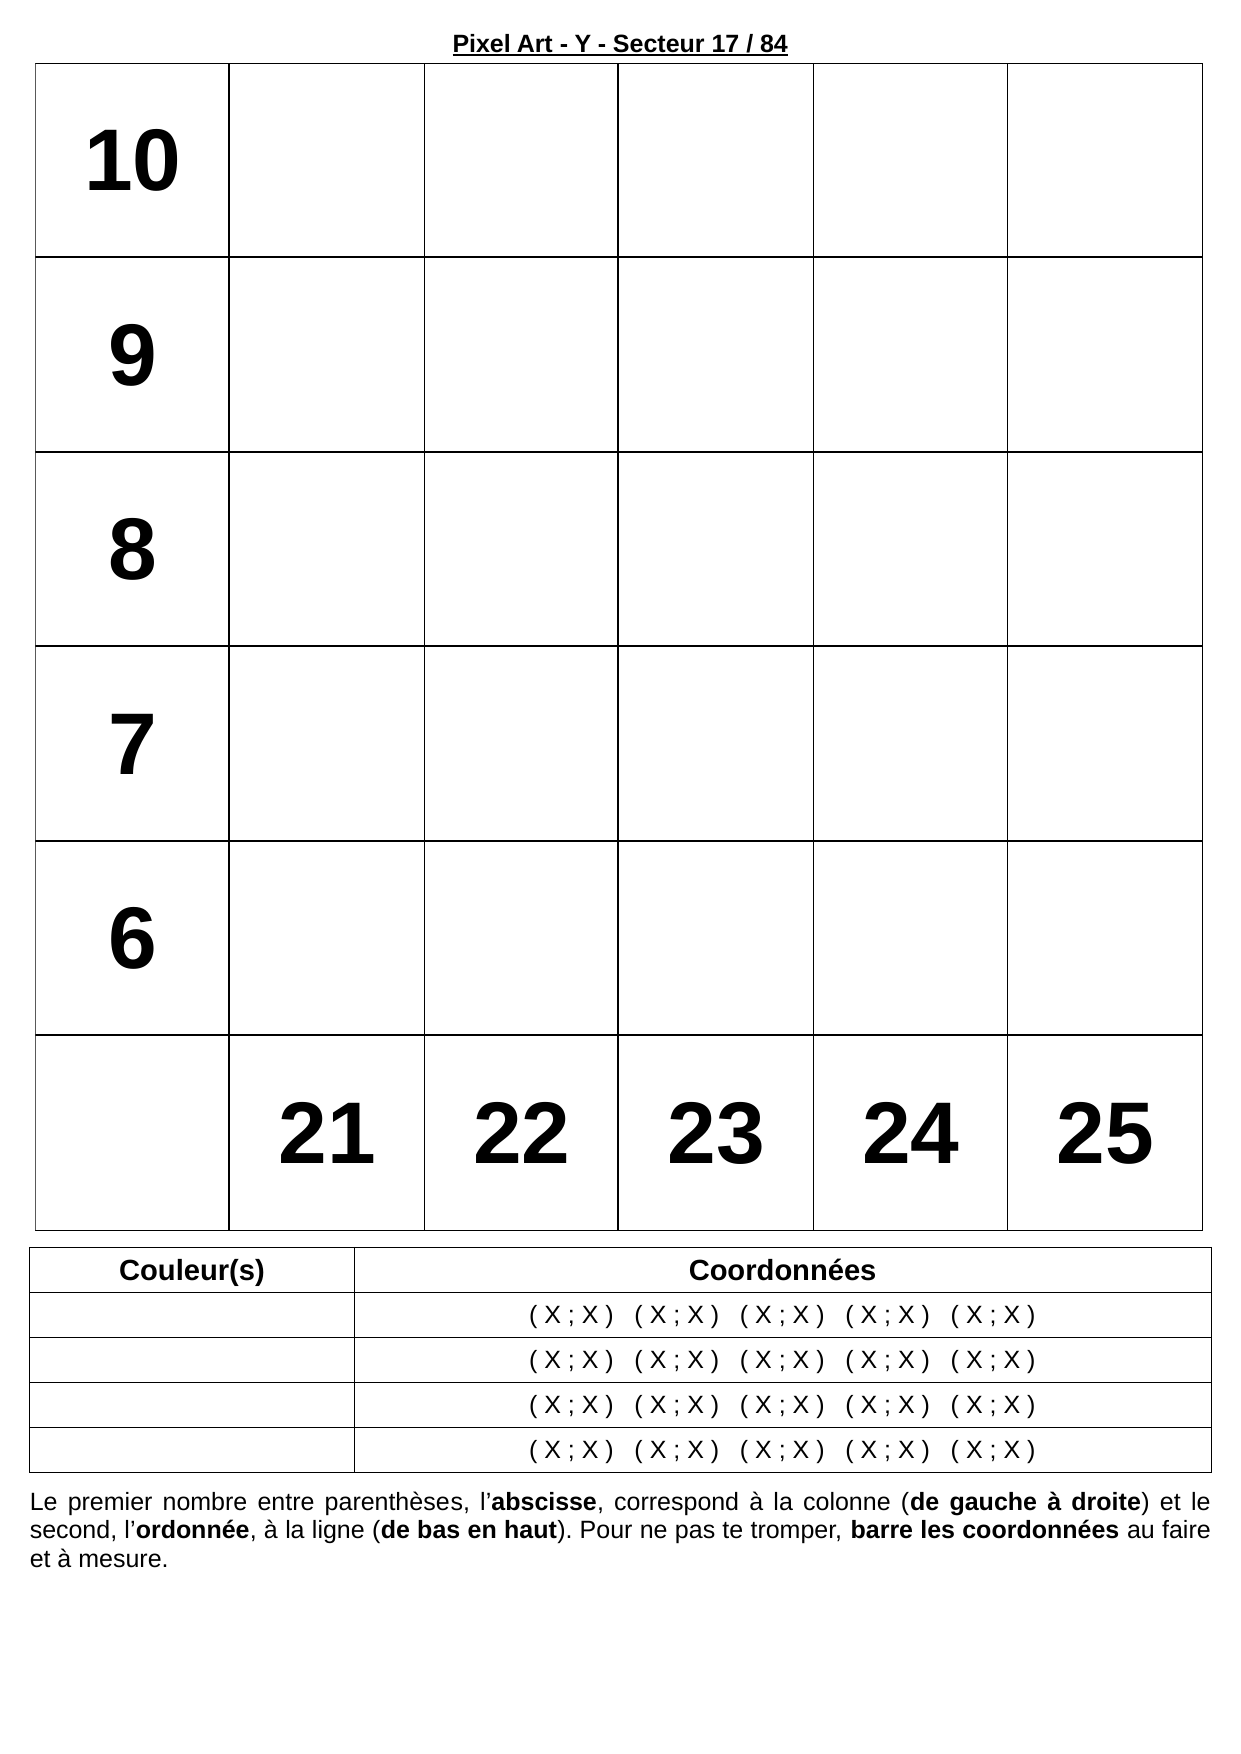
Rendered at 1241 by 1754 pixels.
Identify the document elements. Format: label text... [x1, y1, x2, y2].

text Pixel Art - Y - Secteur 17 / 84 [29, 29, 1211, 58]
table_cell [30, 1428, 354, 1472]
table_cell [30, 1338, 354, 1382]
table_cell ( X ; X ) ( X ; X ) ( X ; X ) ( X ; X ) ( X ; X ) [355, 1428, 1211, 1472]
table_cell ( X ; X ) ( X ; X ) ( X ; X ) ( X ; X ) ( X ; X ) [355, 1338, 1211, 1382]
table_header Coordonnées [355, 1248, 1211, 1292]
table_cell [30, 1293, 354, 1337]
table_header Couleur(s) [30, 1248, 354, 1292]
table_cell [30, 1383, 354, 1427]
table_cell ( X ; X ) ( X ; X ) ( X ; X ) ( X ; X ) ( X ; X ) [355, 1293, 1211, 1337]
text Le premier nombre entre parenthèses, l’abscisse, correspond à la colonne (de gauche à droite) et le second, l’ordonnée, à la ligne (de bas en haut). Pour ne pas te tromper, barre les coordonnées au faire et à mesure. [29, 1487, 1211, 1573]
table_cell ( X ; X ) ( X ; X ) ( X ; X ) ( X ; X ) ( X ; X ) [355, 1383, 1211, 1427]
